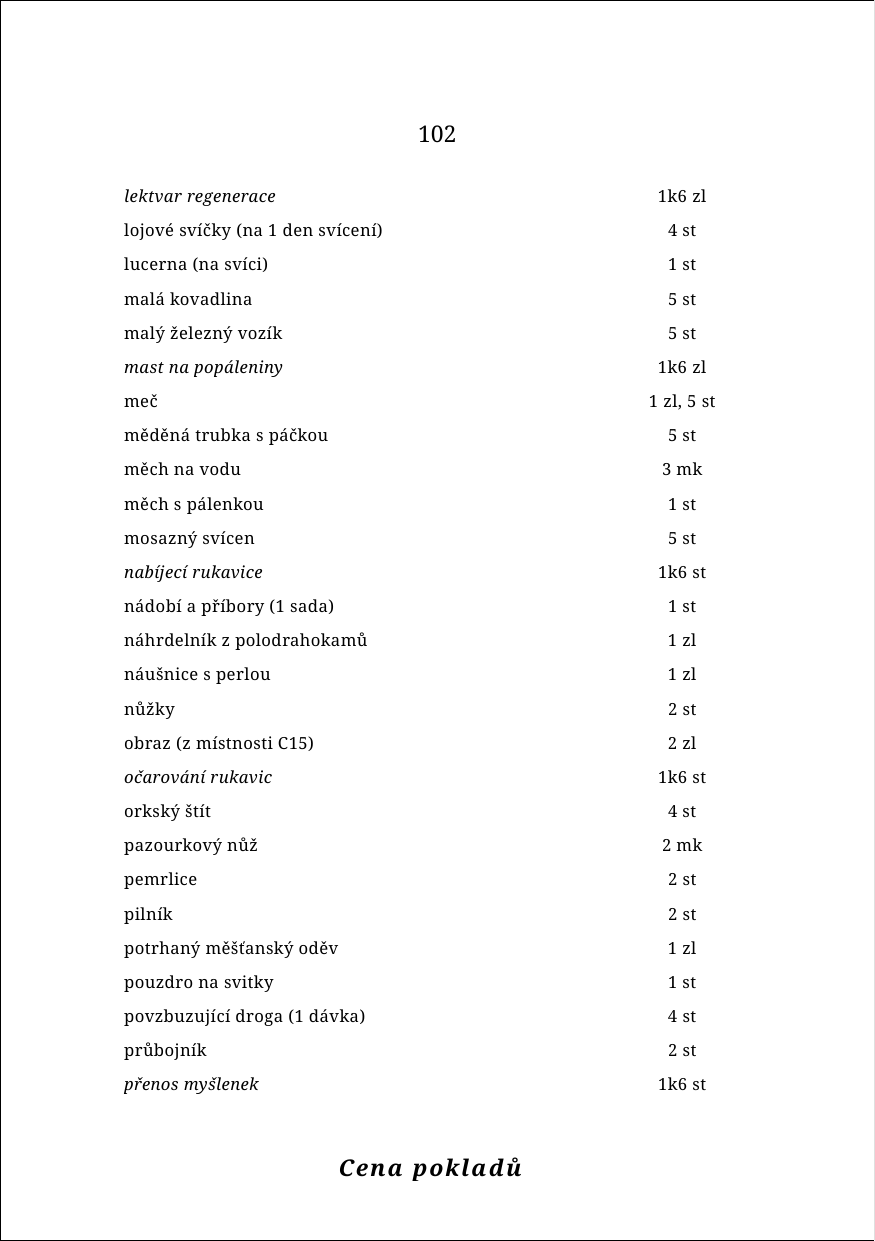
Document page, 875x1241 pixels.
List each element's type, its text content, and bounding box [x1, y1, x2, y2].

table_cell 2 st [608, 862, 756, 896]
table_cell malá kovadlina [118, 281, 608, 316]
table_cell 1k6 zl [608, 350, 756, 384]
table_cell měch na vodu [118, 452, 608, 486]
table_cell 1k6 st [608, 1067, 756, 1101]
table_cell náhrdelník z polodrahokamů [118, 623, 608, 657]
table_cell pazourkový nůž [118, 828, 608, 862]
table_cell 3 mk [608, 452, 756, 486]
table_cell 4 st [608, 999, 756, 1033]
table_cell 1 st [608, 486, 756, 521]
table_cell mosazný svícen [118, 521, 608, 555]
table_cell nabíjecí rukavice [118, 555, 608, 589]
table_cell 2 st [608, 896, 756, 931]
table_cell 2 st [608, 691, 756, 726]
table_cell očarování rukavic [118, 760, 608, 794]
table_cell měch s⁠ pálenkou [118, 486, 608, 521]
table_cell pouzdro na svitky [118, 965, 608, 999]
table_cell 5 st [608, 281, 756, 316]
table_cell 4 st [608, 213, 756, 247]
table_cell 1 zl [608, 657, 756, 691]
table_cell meč [118, 384, 608, 418]
table_cell lucerna (na svíci) [118, 247, 608, 281]
table_cell 5 st [608, 418, 756, 452]
table_cell 4 st [608, 794, 756, 828]
table_cell 1 zl, 5 st [608, 384, 756, 418]
table_cell lojové svíčky (na 1 den svícení) [118, 213, 608, 247]
table_cell 5 st [608, 521, 756, 555]
table_cell 1 st [608, 965, 756, 999]
table_cell povzbuzující droga (1 dávka) [118, 999, 608, 1033]
table_cell lektvar regenerace [118, 179, 608, 213]
table_cell 1k6 st [608, 760, 756, 794]
table_cell obraz (z⁠ místnosti C15) [118, 726, 608, 760]
table_cell 2 mk [608, 828, 756, 862]
table_cell 1 st [608, 247, 756, 281]
table_cell přenos myšlenek [118, 1067, 608, 1101]
table_cell 1k6 st [608, 555, 756, 589]
table_cell náušnice s perlou [118, 657, 608, 691]
table_cell 5 st [608, 316, 756, 350]
table_cell 2 zl [608, 726, 756, 760]
table_cell orkský štít [118, 794, 608, 828]
table_cell měděná trubka s páčkou [118, 418, 608, 452]
table_cell 1k6 zl [608, 179, 756, 213]
table_cell průbojník [118, 1033, 608, 1067]
table_cell nůžky [118, 691, 608, 726]
table_cell pilník [118, 896, 608, 931]
table_cell mast na popáleniny [118, 350, 608, 384]
table_cell pemrlice [118, 862, 608, 896]
table_cell potrhaný měšťanský oděv [118, 931, 608, 965]
table_cell nádobí a příbory (1 sada) [118, 589, 608, 623]
table_cell 1 zl [608, 931, 756, 965]
table_cell 1 zl [608, 623, 756, 657]
table_cell 2 st [608, 1033, 756, 1067]
table_cell 1 st [608, 589, 756, 623]
table_cell malý železný vozík [118, 316, 608, 350]
